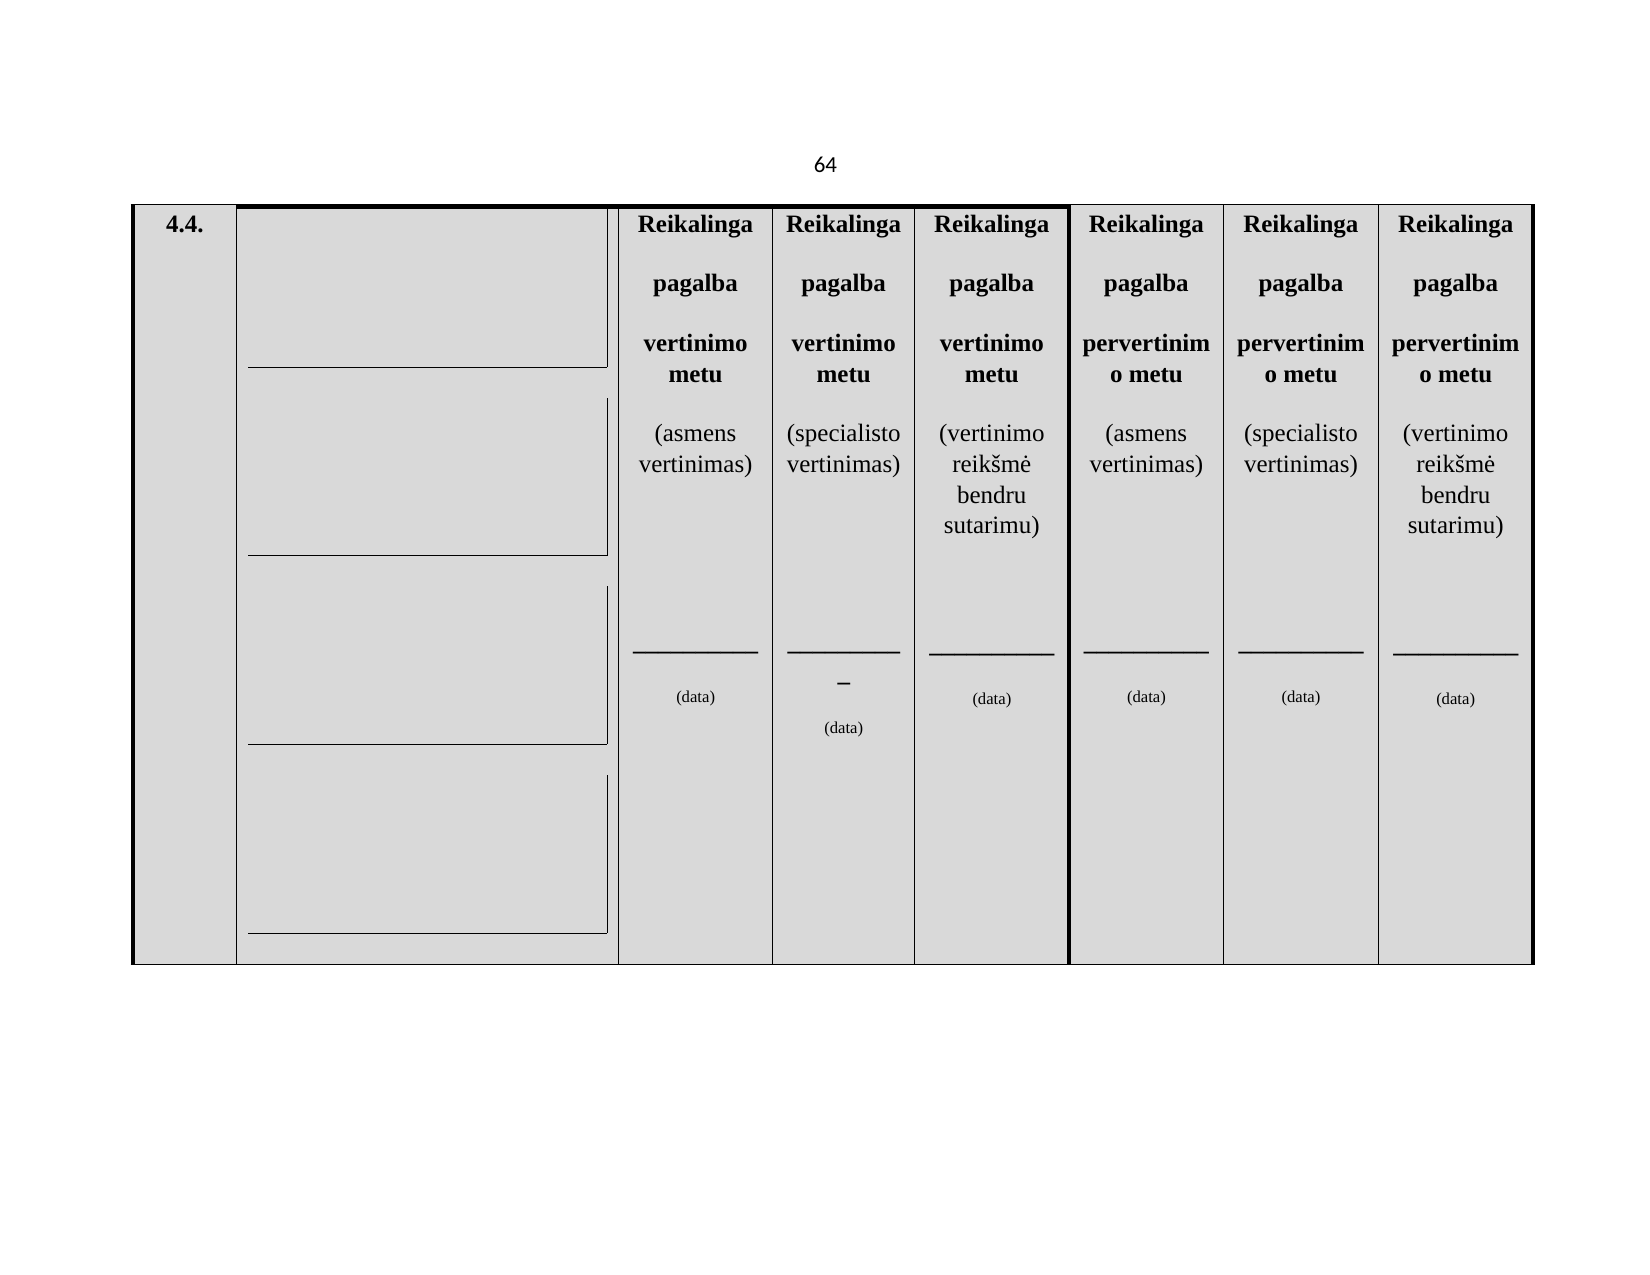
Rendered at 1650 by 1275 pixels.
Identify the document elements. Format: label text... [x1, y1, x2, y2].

table_cell Reikalinga pagalba vertinimo metu (specialisto vertinimas) __________ (data) [773, 209, 914, 964]
table_cell 4.4. [135, 205, 236, 964]
table_cell Reikalinga pagalba vertinimo metu (vertinimo reikšmė bendru sutarimu) __________ (data) [915, 209, 1067, 964]
table_cell [237, 209, 618, 964]
table_cell Reikalinga pagalba pervertinimo metu (specialisto vertinimas) __________ (data) [1224, 205, 1378, 964]
table_cell Reikalinga pagalba pervertinimo metu (asmens vertinimas) __________ (data) [1071, 205, 1223, 964]
table_cell Reikalinga pagalba vertinimo metu (asmens vertinimas) __________ (data) [619, 209, 772, 964]
table_cell Reikalinga pagalba pervertinimo metu (vertinimo reikšmė bendru sutarimu) __________ (data) [1379, 205, 1531, 964]
